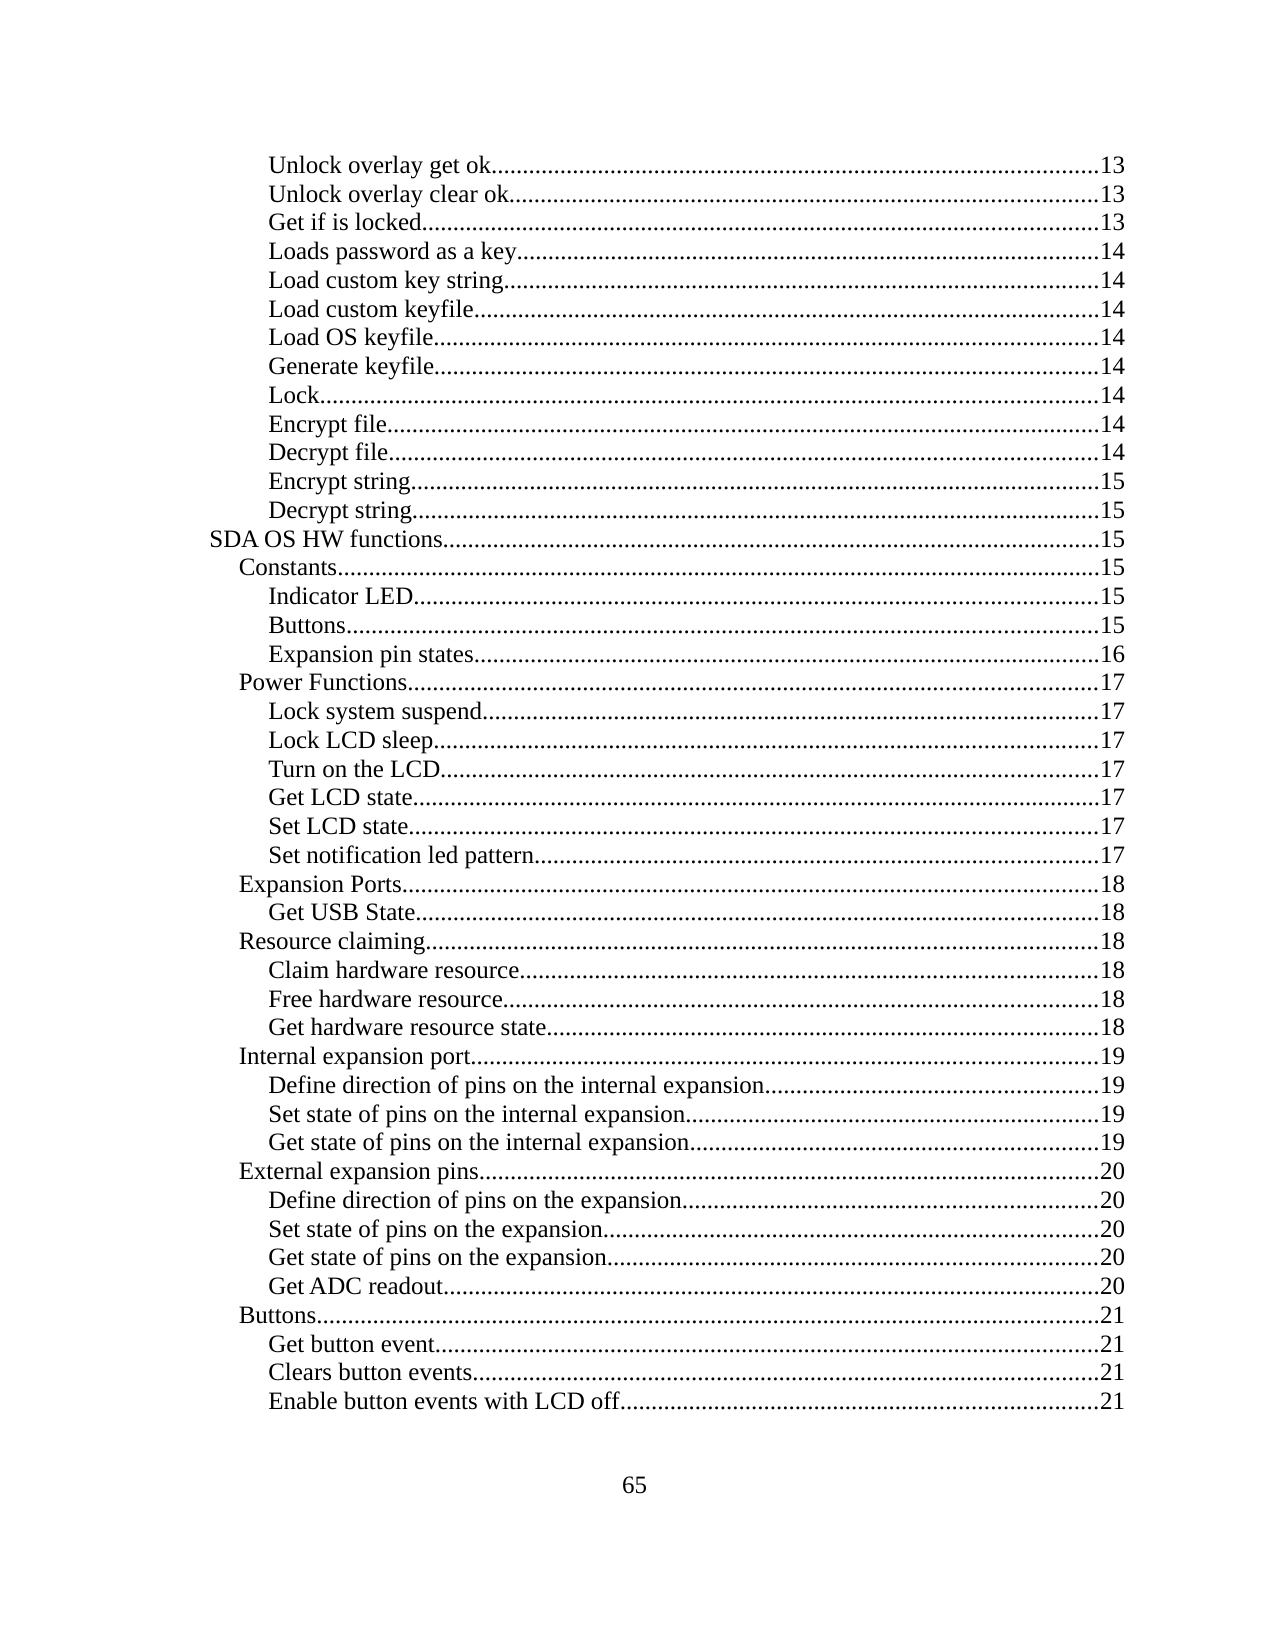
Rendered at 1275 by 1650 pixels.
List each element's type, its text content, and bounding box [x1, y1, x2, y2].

text Set state of pins on the expansion 20 [268, 1214, 1125, 1242]
text Set state of pins on the internal expansion 19 [268, 1099, 1125, 1127]
text Decrypt file 14 [268, 437, 1125, 466]
text Unlock overlay clear ok 13 [268, 179, 1125, 207]
text SDA OS HW functions 15 [209, 524, 1125, 552]
text Load custom keyfile 14 [268, 294, 1125, 322]
text Get LCD state 17 [268, 782, 1125, 811]
text Define direction of pins on the expansion 20 [268, 1185, 1125, 1214]
text Constants 15 [238, 552, 1125, 581]
text Indicator LED 15 [268, 581, 1125, 610]
text Lock LCD sleep 17 [268, 725, 1125, 754]
text Lock system suspend 17 [268, 696, 1125, 725]
text Power Functions 17 [238, 667, 1125, 696]
text Get state of pins on the internal expansion 19 [268, 1127, 1125, 1156]
text Lock 14 [268, 380, 1125, 409]
text Resource claiming 18 [238, 926, 1125, 955]
text Load custom key string 14 [268, 265, 1125, 294]
text Set LCD state 17 [268, 811, 1125, 840]
text External expansion pins 20 [238, 1156, 1125, 1185]
text Claim hardware resource 18 [268, 955, 1125, 984]
text Get if is locked 13 [268, 207, 1125, 236]
text Get USB State 18 [268, 897, 1125, 926]
text Encrypt string 15 [268, 466, 1125, 495]
text Internal expansion port 19 [238, 1041, 1125, 1070]
text Free hardware resource 18 [268, 984, 1125, 1012]
text Buttons 15 [268, 610, 1125, 639]
text Decrypt string 15 [268, 495, 1125, 524]
text Expansion pin states 16 [268, 639, 1125, 667]
text Get button event 21 [268, 1329, 1125, 1357]
text Buttons 21 [238, 1300, 1125, 1329]
text Define direction of pins on the internal expansion 19 [268, 1070, 1125, 1099]
text Set notification led pattern 17 [268, 840, 1125, 869]
text Loads password as a key 14 [268, 236, 1125, 265]
text Generate keyfile 14 [268, 351, 1125, 380]
text Encrypt file 14 [268, 409, 1125, 437]
text Enable button events with LCD off 21 [268, 1386, 1125, 1415]
text Unlock overlay get ok 13 [268, 150, 1125, 179]
text Turn on the LCD 17 [268, 754, 1125, 782]
text Get hardware resource state 18 [268, 1012, 1125, 1041]
text Expansion Ports 18 [238, 869, 1125, 897]
text Clears button events 21 [268, 1357, 1125, 1386]
text Get ADC readout 20 [268, 1271, 1125, 1300]
text Get state of pins on the expansion 20 [268, 1242, 1125, 1271]
text Load OS keyfile 14 [268, 322, 1125, 351]
